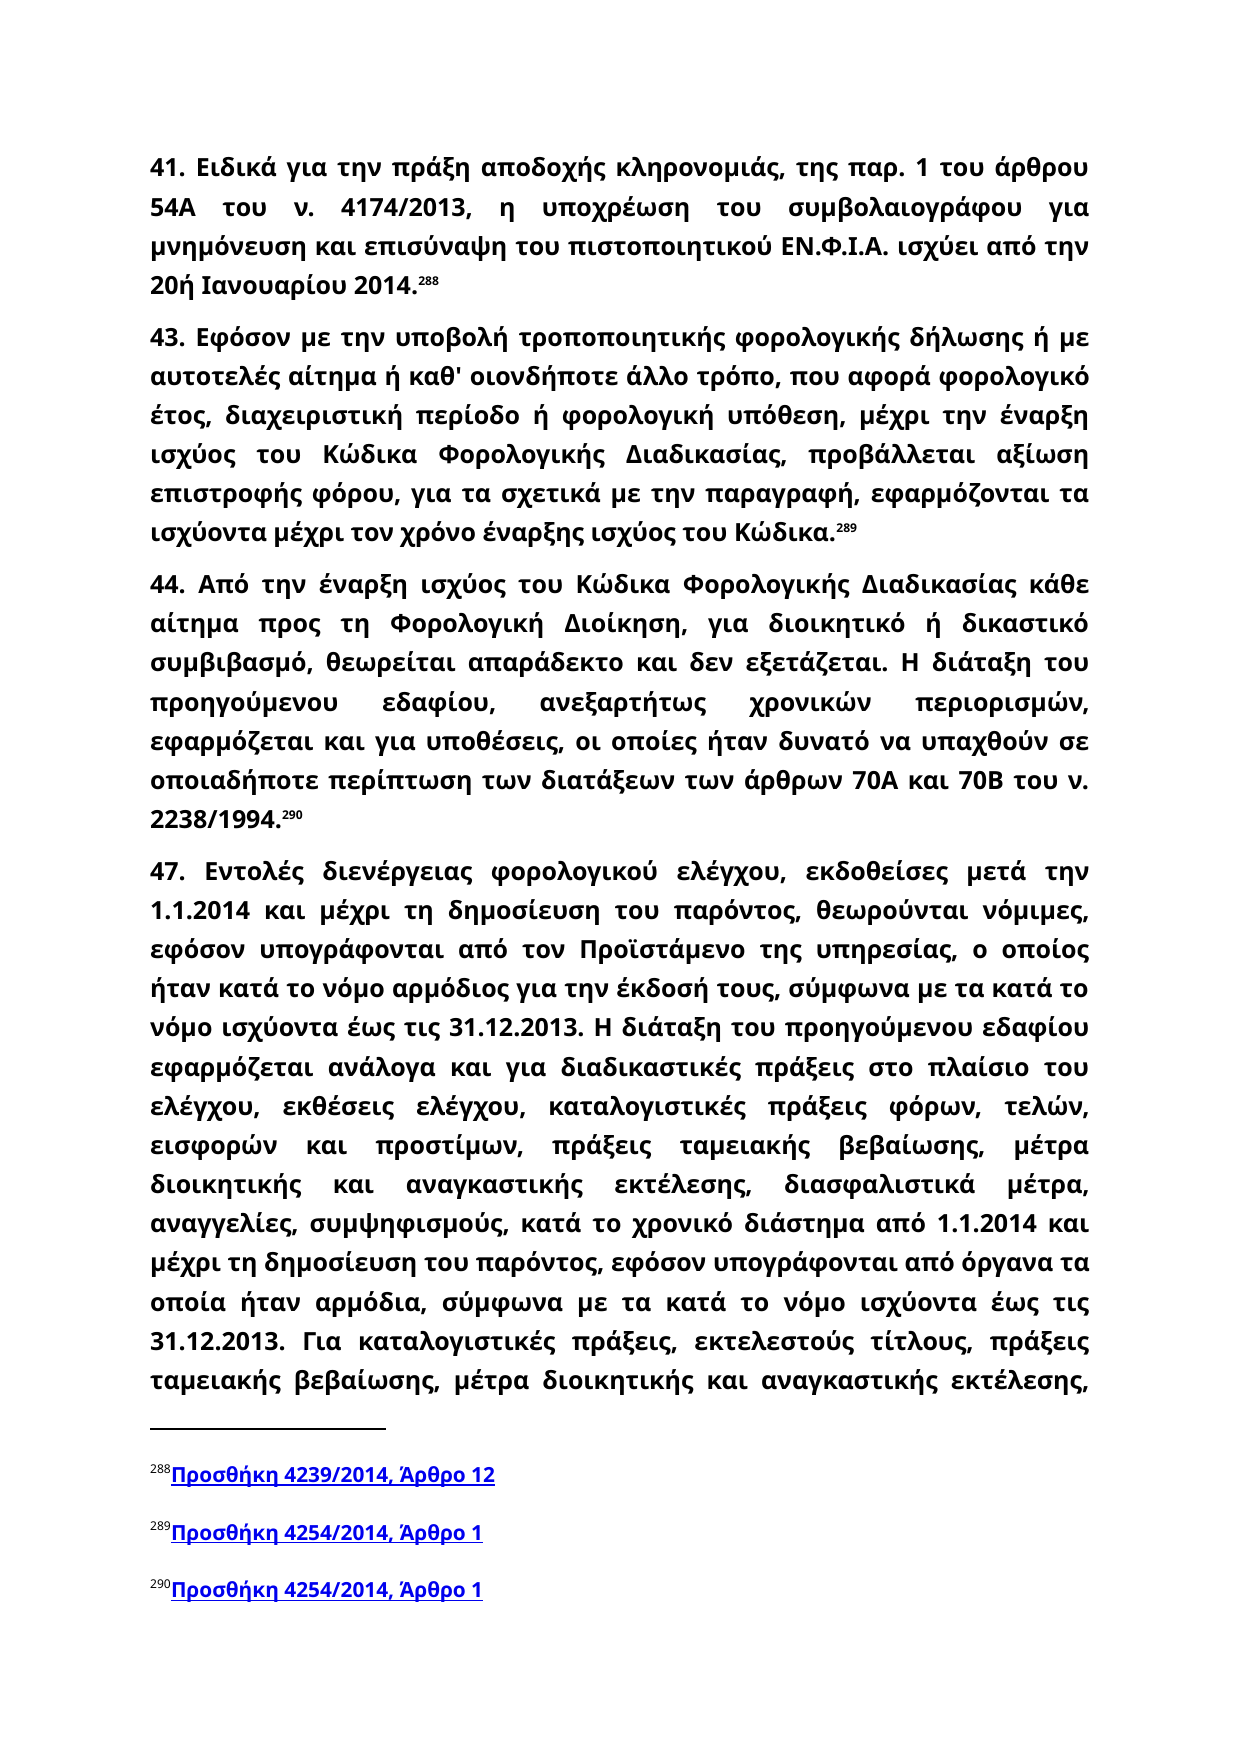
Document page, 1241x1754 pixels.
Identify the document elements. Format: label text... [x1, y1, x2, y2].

text Προσθήκη 4239/2014, Άρθρο 12 [150, 1460, 1090, 1489]
text 43. Εφόσον με την υποβολή τροποποιητικής φορολογικής δήλωσης ή με αυτοτελές αίτημα ή καθ' οιονδήποτε άλλο τρόπο, που αφορά φορολογικό έτος, διαχειριστική περίοδο ή φορολογική υπόθεση, μέχρι την έναρξη ισχύος του Κώδικα Φορολογικής Διαδικασίας, προβάλλεται αξίωση επιστροφής φόρου, για τα σχετικά με την παραγραφή, εφαρμόζονται τα ισχύοντα μέχρι τον χρόνο έναρξης ισχύος του Κώδικα. [150, 319, 1090, 549]
text Προσθήκη 4254/2014, Άρθρο 1 [150, 1576, 1090, 1604]
text 44. Από την έναρξη ισχύος του Κώδικα Φορολογικής Διαδικασίας κάθε αίτημα προς τη Φορολογική Διοίκηση, για διοικητικό ή δικαστικό συμβιβασμό, θεωρείται απαράδεκτο και δεν εξετάζεται. Η διάταξη του προηγούμενου εδαφίου, ανεξαρτήτως χρονικών περιορισμών, εφαρμόζεται και για υποθέσεις, οι οποίες ήταν δυνατό να υπαχθούν σε οποιαδήποτε περίπτωση των διατάξεων των άρθρων 70Α και 70Β του ν. 2238/1994. [150, 567, 1090, 836]
text 47. Εντολές διενέργειας φορολογικού ελέγχου, εκδοθείσες μετά την 1.1.2014 και μέχρι τη δημοσίευση του παρόντος, θεωρούνται νόμιμες, εφόσον υπογράφονται από τον Προϊστάμενο της υπηρεσίας, ο οποίος ήταν κατά το νόμο αρμόδιος για την έκδοσή τους, σύμφωνα με τα κατά το νόμο ισχύοντα έως τις 31.12.2013. Η διάταξη του προηγούμενου εδαφίου εφαρμόζεται ανάλογα και για διαδικαστικές πράξεις στο πλαίσιο του ελέγχου, εκθέσεις ελέγχου, καταλογιστικές πράξεις φόρων, τελών, εισφορών και προστίμων, πράξεις ταμειακής βεβαίωσης, μέτρα διοικητικής και αναγκαστικής εκτέλεσης, διασφαλιστικά μέτρα, αναγγελίες, συμψηφισμούς, κατά το χρονικό διάστημα από 1.1.2014 και μέχρι τη δημοσίευση του παρόντος, εφόσον υπογράφονται από όργανα τα οποία ήταν αρμόδια, σύμφωνα με τα κατά το νόμο ισχύοντα έως τις 31.12.2013. Για καταλογιστικές πράξεις, εκτελεστούς τίτλους, πράξεις ταμειακής βεβαίωσης, μέτρα διοικητικής και αναγκαστικής εκτέλεσης, [150, 853, 1090, 1397]
text Προσθήκη 4254/2014, Άρθρο 1 [150, 1518, 1090, 1546]
text 41. Ειδικά για την πράξη αποδοχής κληρονομιάς, της παρ. 1 του άρθρου 54Α του ν. 4174/2013, η υποχρέωση του συμβολαιογράφου για μνημόνευση και επισύναψη του πιστοποιητικού ΕΝ.Φ.Ι.Α. ισχύει από την 20ή Ιανουαρίου 2014. [150, 150, 1090, 302]
